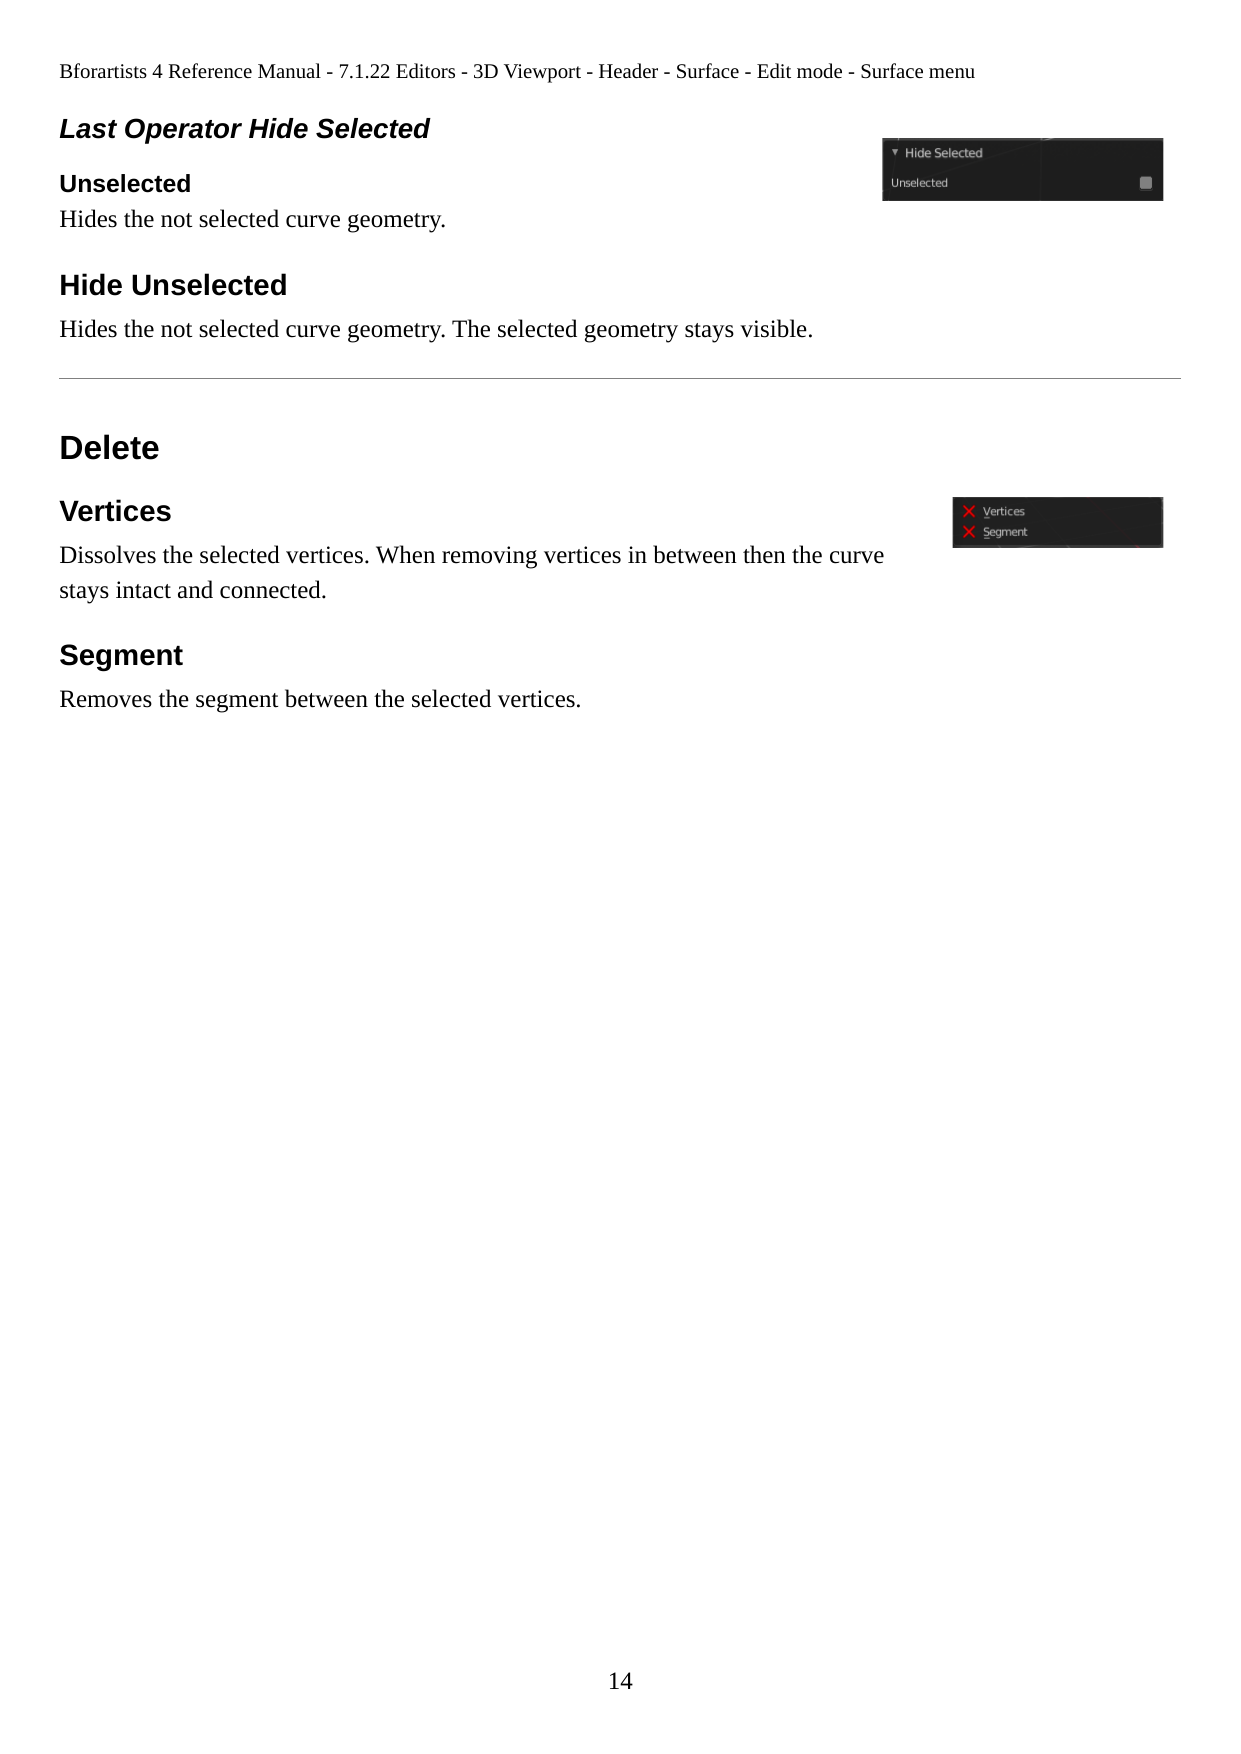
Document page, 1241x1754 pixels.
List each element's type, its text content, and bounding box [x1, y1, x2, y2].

subtitle Unselected [59, 169, 882, 198]
subtitle Hide Unselected [59, 268, 1181, 302]
subtitle Segment [59, 638, 1181, 672]
text Hides the not selected curve geometry. The selected geometry stays visible. [59, 314, 1181, 343]
subtitle Vertices [59, 494, 1181, 528]
text Hides the not selected curve geometry. [59, 204, 1181, 233]
subtitle Last Operator Hide Selected [59, 113, 1181, 144]
text Removes the segment between the selected vertices. [59, 684, 1181, 713]
picture [952, 497, 1164, 548]
subtitle Delete [59, 428, 1181, 467]
text Dissolves the selected vertices. When removing vertices in between then the curve stays intact and connected. [59, 540, 1181, 603]
picture [882, 138, 1164, 201]
subtitle [1164, 169, 1181, 198]
